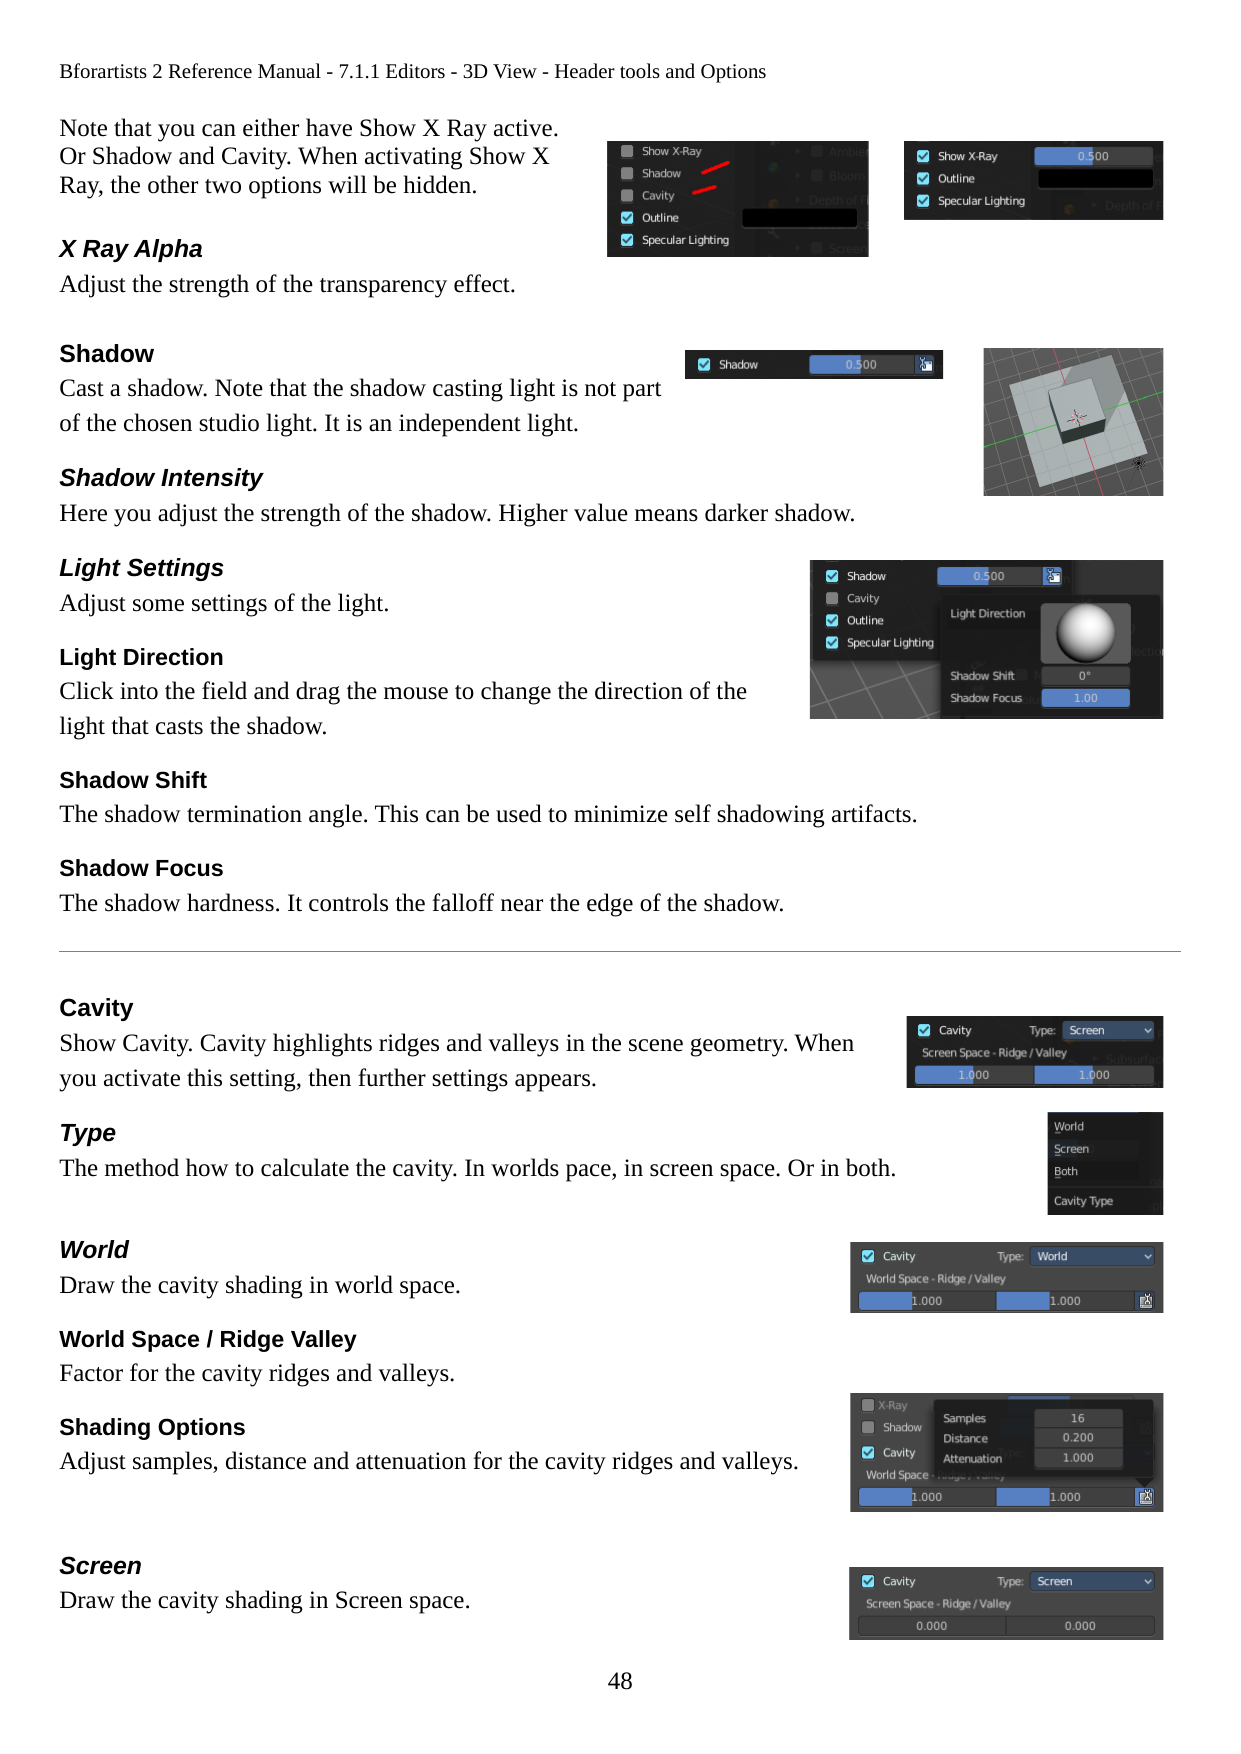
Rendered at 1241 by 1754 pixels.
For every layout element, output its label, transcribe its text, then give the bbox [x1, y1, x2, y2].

text The method how to calculate the cavity. In worlds pace, in screen space. Or in both. [59, 1153, 1047, 1181]
picture [983, 348, 1164, 496]
text Click into the field and drag the mouse to change the direction of the light that casts the shadow. [59, 676, 1181, 740]
text Show Cavity. Cavity highlights ridges and valleys in the scene geometry. When you activate this setting, then further settings appears. [59, 1028, 1181, 1091]
text Draw the cavity shading in Screen space. [59, 1586, 849, 1614]
text Adjust the strength of the transparency effect. [59, 269, 1181, 297]
picture [1047, 1112, 1164, 1215]
text The shadow termination angle. This can be used to minimize self shadowing artifacts. [59, 799, 1181, 828]
subtitle [1164, 463, 1181, 492]
text Factor for the cavity ridges and valleys. [59, 1358, 1181, 1387]
picture [685, 350, 944, 379]
subtitle [1164, 1413, 1181, 1440]
subtitle Shadow Focus [59, 854, 1181, 881]
subtitle [1164, 643, 1181, 670]
subtitle Shadow Shift [59, 766, 1181, 793]
subtitle Shadow Intensity [59, 463, 983, 492]
text Draw the cavity shading in world space. [59, 1270, 850, 1298]
subtitle Light Settings [59, 553, 1181, 582]
subtitle Type [59, 1118, 1047, 1146]
text Adjust samples, distance and attenuation for the cavity ridges and valleys. [59, 1446, 850, 1475]
picture [904, 141, 1164, 220]
subtitle World Space / Ridge Valley [59, 1325, 1181, 1352]
picture [850, 1242, 1164, 1313]
subtitle [1164, 1118, 1181, 1146]
picture [906, 1016, 1164, 1088]
picture [849, 1567, 1164, 1640]
subtitle Screen [59, 1551, 1181, 1579]
text Note that you can either have Show X Ray active. Or Shadow and Cavity. When activating Show X Ray, the other two options will be hidden. [59, 113, 1181, 199]
subtitle Light Direction [59, 643, 809, 670]
subtitle Cavity [59, 993, 1181, 1022]
text Cast a shadow. Note that the shadow casting light is not part of the chosen studio light. It is an independent light. [59, 373, 983, 437]
subtitle Shading Options [59, 1413, 850, 1440]
picture [607, 141, 869, 257]
text Adjust some settings of the light. [59, 588, 809, 617]
subtitle World [59, 1235, 1181, 1263]
text The shadow hardness. It controls the falloff near the edge of the shadow. [59, 888, 1181, 916]
picture [809, 560, 1164, 719]
picture [850, 1393, 1164, 1512]
subtitle Shadow [59, 339, 1181, 367]
subtitle X Ray Alpha [59, 234, 1181, 262]
text Here you adjust the strength of the shadow. Higher value means darker shadow. [59, 498, 1181, 527]
